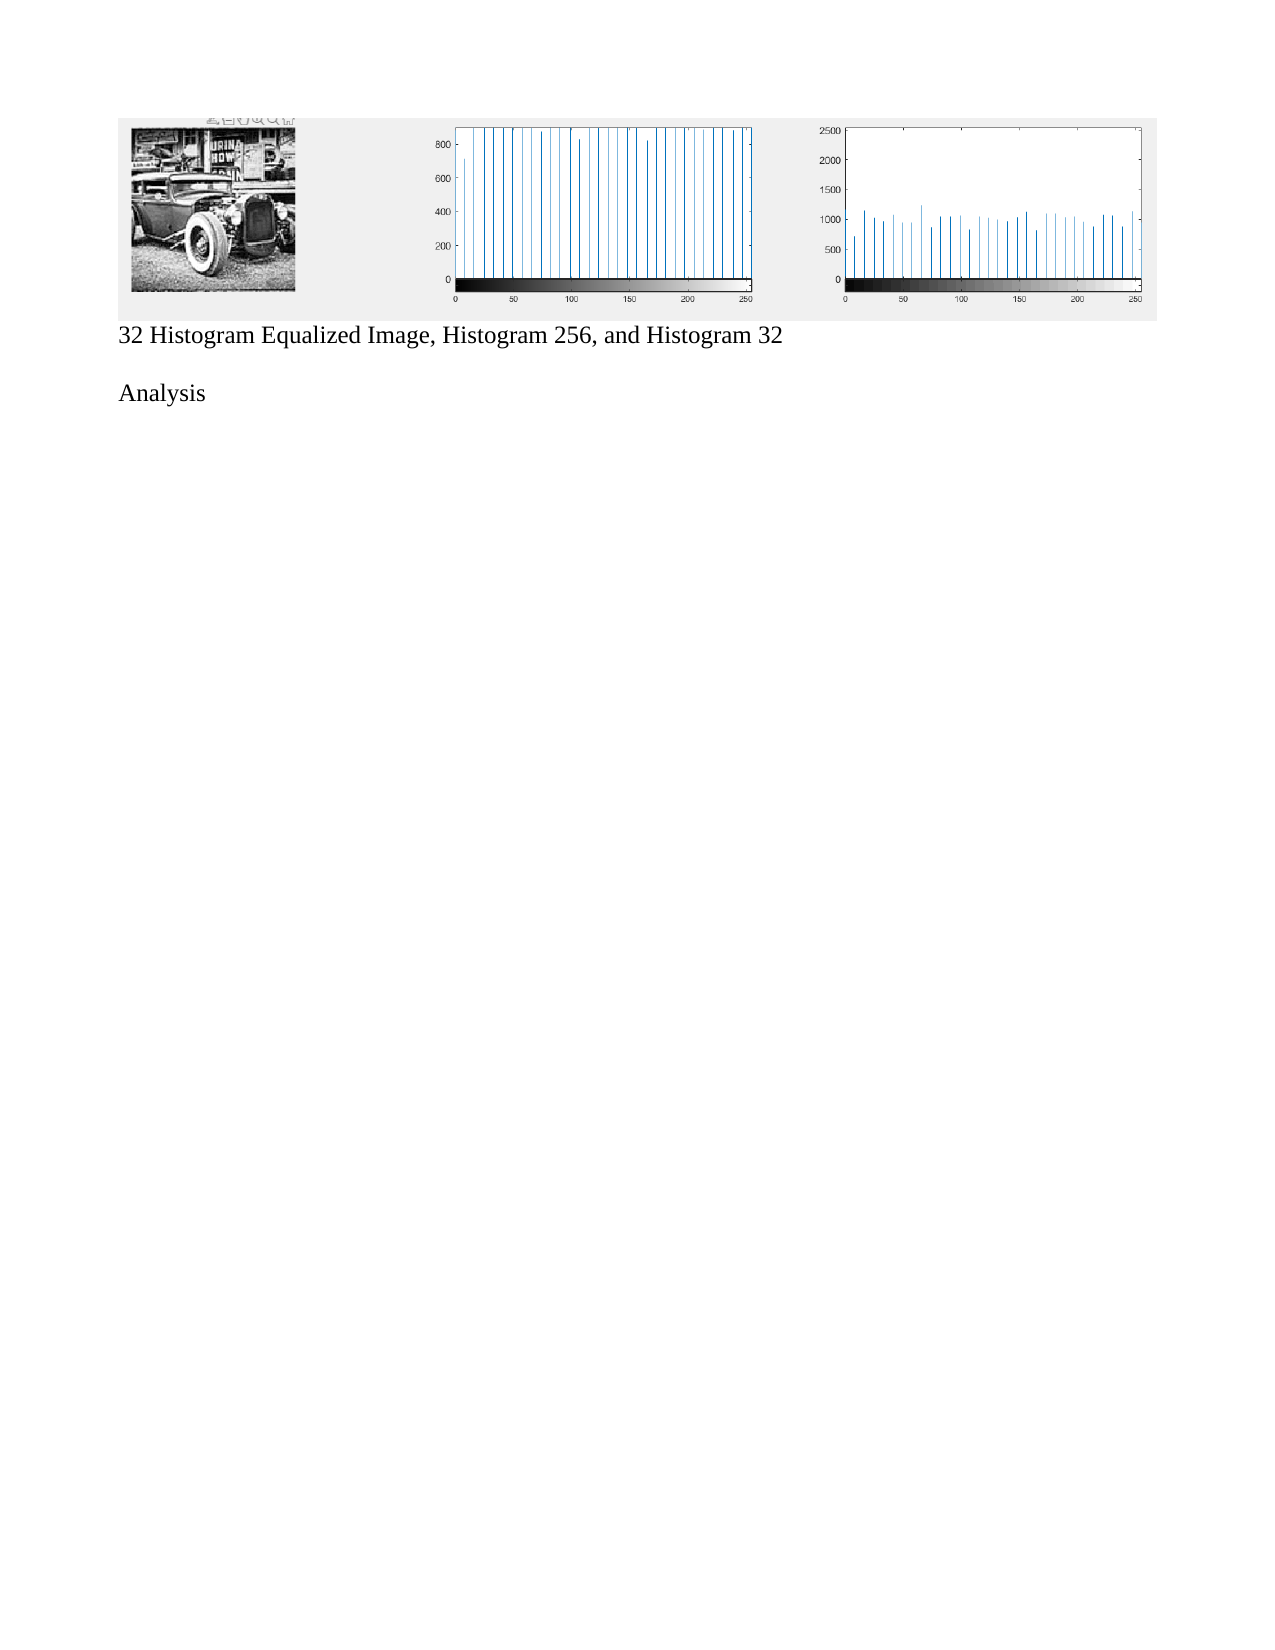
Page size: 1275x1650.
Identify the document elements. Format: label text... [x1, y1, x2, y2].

picture [118, 118, 1157, 321]
text Analysis [118, 378, 1157, 406]
text 32 Histogram Equalized Image, Histogram 256, and Histogram 32 [118, 321, 1157, 349]
